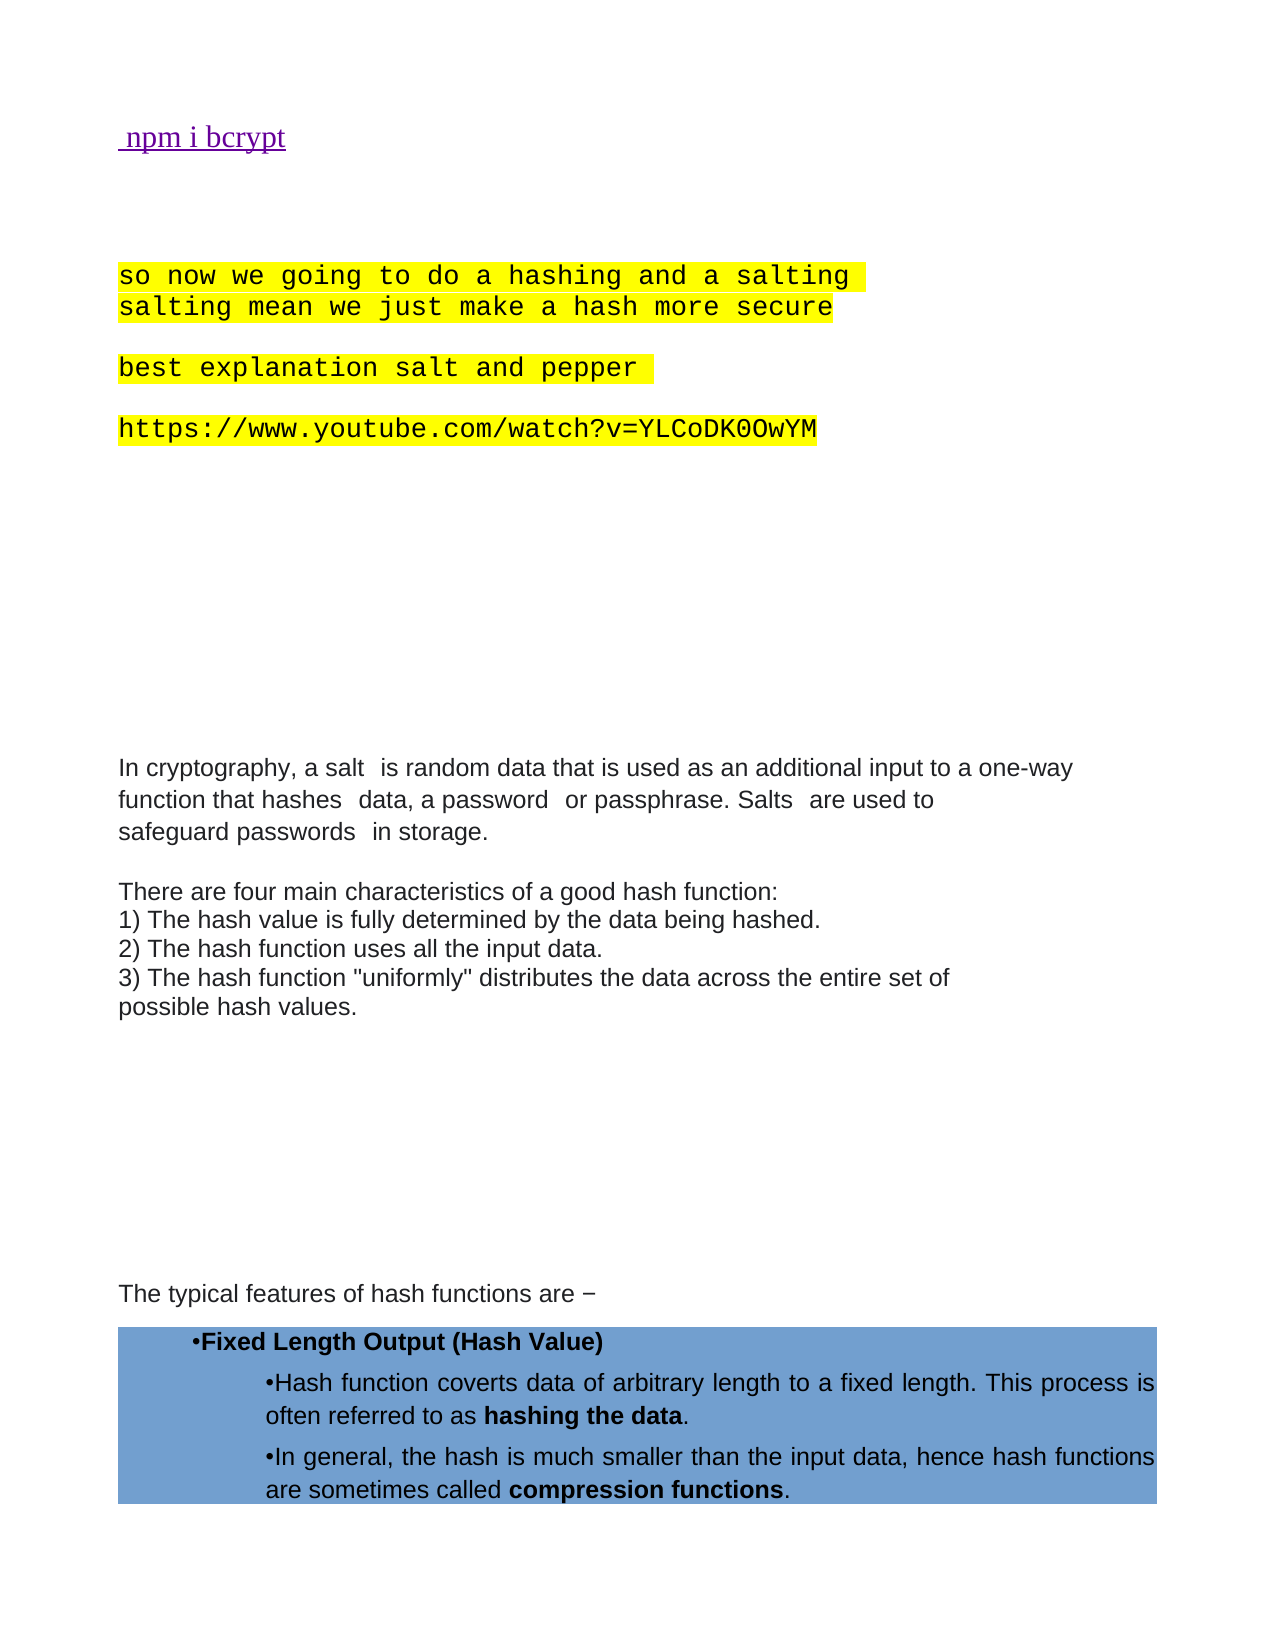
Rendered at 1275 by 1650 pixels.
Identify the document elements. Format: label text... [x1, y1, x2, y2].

text The typical features of hash functions are − [118, 1279, 1157, 1308]
text There are four main characteristics of a good hash function: [118, 877, 1157, 906]
text https://www.youtube.com/watch?v=YLCoDK0OwYM [118, 415, 1157, 446]
text so now we going to do a hashing and a salting [118, 262, 1157, 292]
list In general, the hash is much smaller than the input data, hence hash functions are sometimes called compression functions. [118, 1442, 1157, 1504]
list Hash function coverts data of arbitrary length to a fixed length. This process is often referred to as hashing the data. [118, 1368, 1157, 1430]
list Fixed Length Output (Hash Value) [118, 1327, 1157, 1356]
text In cryptography, a salt is random data that is used as an additional input to a one-way function that hashes data, a password or passphrase. Salts are used to safeguard passwords in storage. [118, 753, 1157, 848]
text 2) The hash function uses all the input data. [118, 934, 1157, 963]
text salting mean we just make a hash more secure [118, 292, 1157, 323]
text 3) The hash function "uniformly" distributes the data across the entire set of possible hash values. [118, 963, 1157, 1021]
text best explanation salt and pepper [118, 354, 1157, 384]
text 1) The hash value is fully determined by the data being hashed. [118, 906, 1157, 934]
text npm i bcrypt [118, 118, 1157, 154]
